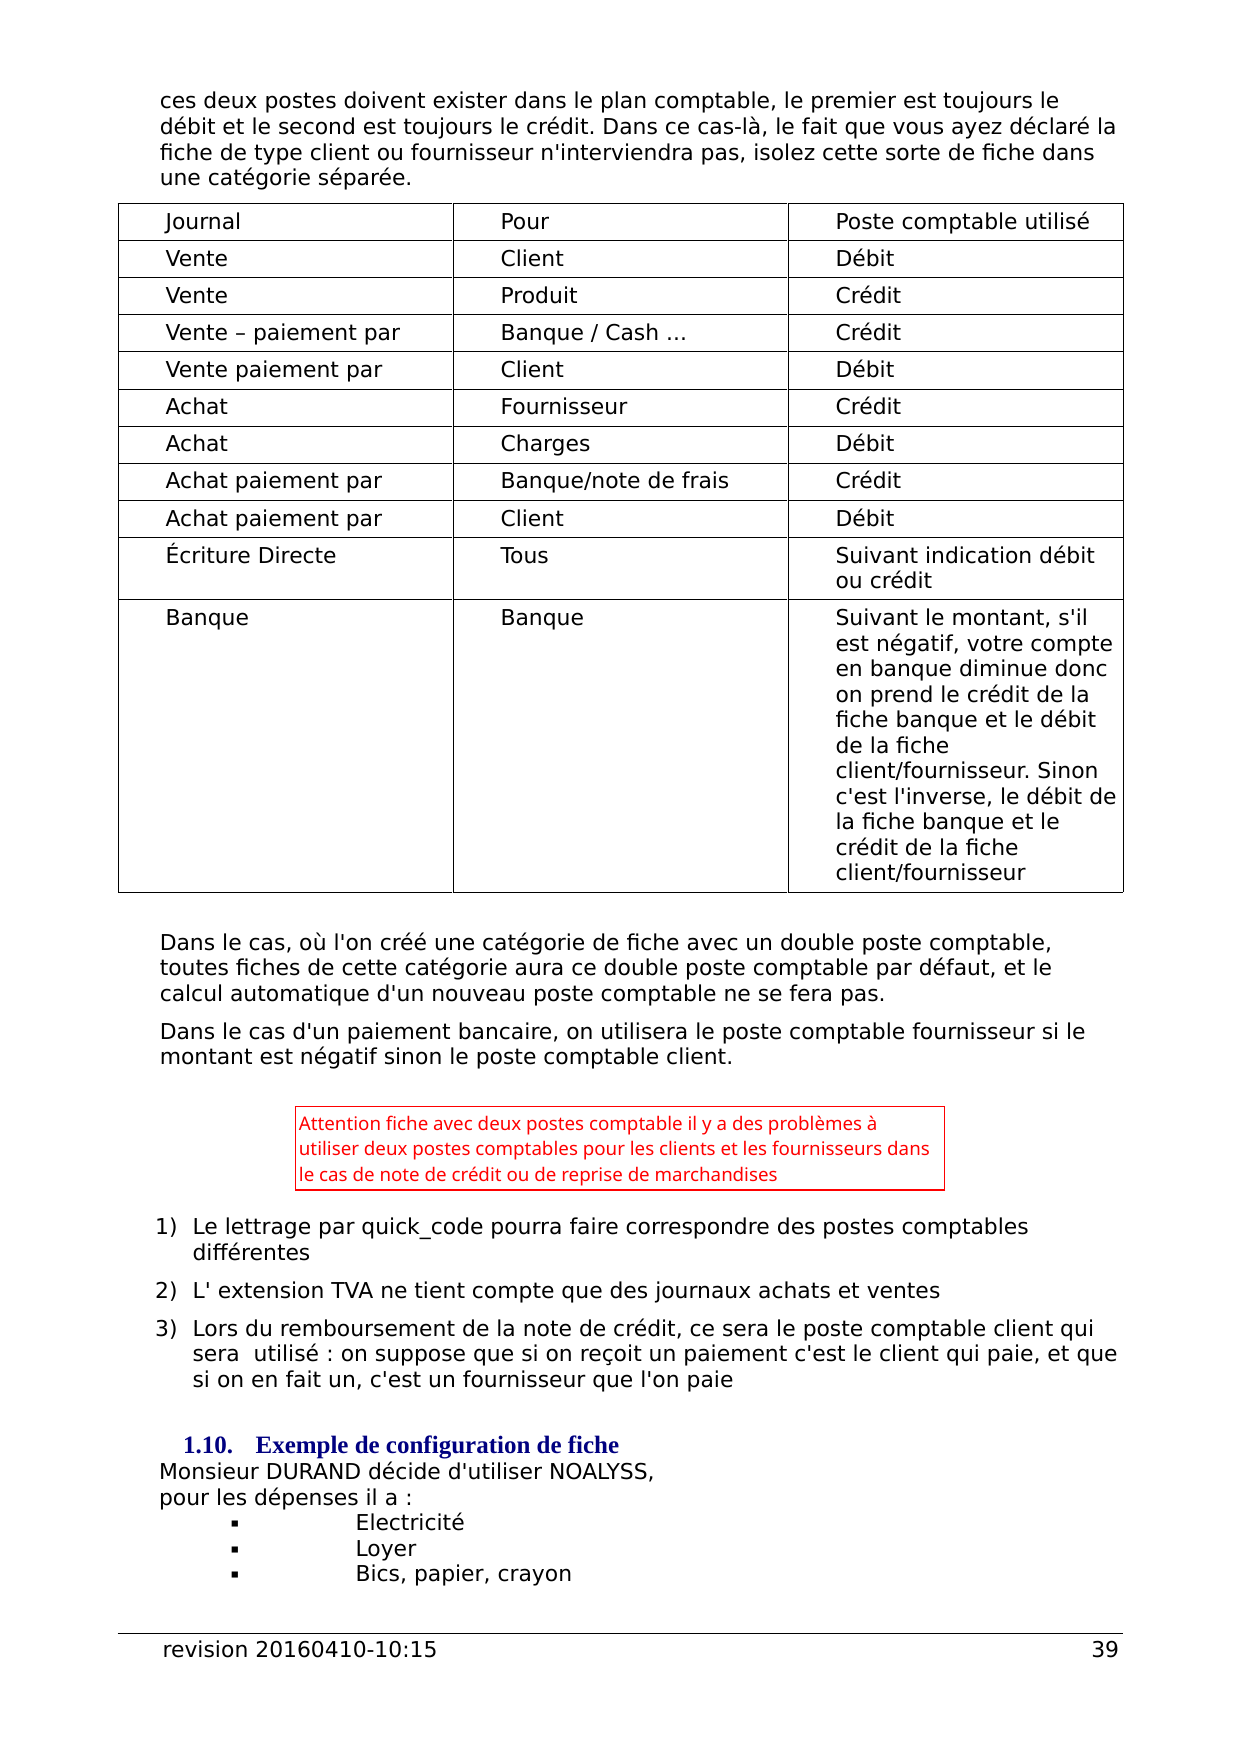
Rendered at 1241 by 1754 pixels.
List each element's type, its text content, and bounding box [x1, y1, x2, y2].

table_cell Banque [454, 600, 787, 892]
table_cell Vente – paiement par [119, 315, 452, 351]
table_header Pour [454, 204, 787, 240]
table_cell Produit [454, 278, 787, 314]
table_cell Banque / Cash ... [454, 315, 787, 351]
subtitle Exemple de configuration de fiche [177, 1430, 1123, 1459]
table_cell Fournisseur [454, 390, 787, 426]
text ces deux postes doivent exister dans le plan comptable, le premier est toujours le débit et le second est toujours le crédit. Dans ce cas-là, le fait que vous ayez déclaré la fiche de type client ou fournisseur n'interviendra pas, isolez cette sorte de fiche dans une catégorie séparée. [159, 88, 1123, 191]
table_cell Débit [789, 241, 1123, 277]
table_cell Suivant le montant, s'il est négatif, votre compte en banque diminue donc on prend le crédit de la fiche banque et le débit de la fiche client/fournisseur. Sinon c'est l'inverse, le débit de la fiche banque et le crédit de la fiche client/fournisseur [789, 600, 1123, 892]
table_cell Achat [119, 390, 452, 426]
table_header Journal [119, 204, 452, 240]
list Bics, papier, crayon [228, 1561, 1123, 1587]
table_cell Charges [454, 427, 787, 463]
table_cell Achat paiement par [119, 464, 452, 500]
list Loyer [228, 1536, 1123, 1561]
table_cell Achat paiement par [119, 501, 452, 537]
table_cell Crédit [789, 315, 1123, 351]
table_cell Écriture Directe [119, 538, 452, 599]
table_cell Crédit [789, 390, 1123, 426]
table_cell Vente paiement par [119, 352, 452, 389]
list Electricité [228, 1510, 1123, 1536]
list L' extension TVA ne tient compte que des journaux achats et ventes [155, 1278, 1123, 1303]
table_cell Vente [119, 241, 452, 277]
table_cell Suivant indication débit ou crédit [789, 538, 1123, 599]
text Attention fiche avec deux postes comptable il y a des problèmes à utiliser deux postes comptables pour les clients et les fournisseurs dans le cas de note de crédit ou de reprise de marchandises [296, 1107, 944, 1189]
table_cell Client [454, 241, 787, 277]
table_cell Débit [789, 501, 1123, 537]
table_cell Banque [119, 600, 452, 892]
table_cell Crédit [789, 278, 1123, 314]
list Lors du remboursement de la note de crédit, ce sera le poste comptable client qui sera utilisé : on suppose que si on reçoit un paiement c'est le client qui paie, et que si on en fait un, c'est un fournisseur que l'on paie [155, 1316, 1123, 1392]
text pour les dépenses il a : [159, 1485, 1123, 1510]
table_cell Tous [454, 538, 787, 599]
table_cell Achat [119, 427, 452, 463]
table_cell Débit [789, 352, 1123, 389]
table_cell Client [454, 501, 787, 537]
table_cell Banque/note de frais [454, 464, 787, 500]
table_cell Client [454, 352, 787, 389]
table_cell Débit [789, 427, 1123, 463]
text Dans le cas, où l'on créé une catégorie de fiche avec un double poste comptable, toutes fiches de cette catégorie aura ce double poste comptable par défaut, et le calcul automatique d'un nouveau poste comptable ne se fera pas. [159, 930, 1123, 1006]
table_header Poste comptable utilisé [789, 204, 1123, 240]
list Le lettrage par quick_code pourra faire correspondre des postes comptables différentes [155, 1214, 1123, 1265]
text Dans le cas d'un paiement bancaire, on utilisera le poste comptable fournisseur si le montant est négatif sinon le poste comptable client. [159, 1019, 1123, 1070]
table_cell Crédit [789, 464, 1123, 500]
table_cell Vente [119, 278, 452, 314]
text Monsieur DURAND décide d'utiliser NOALYSS, [159, 1459, 1123, 1485]
